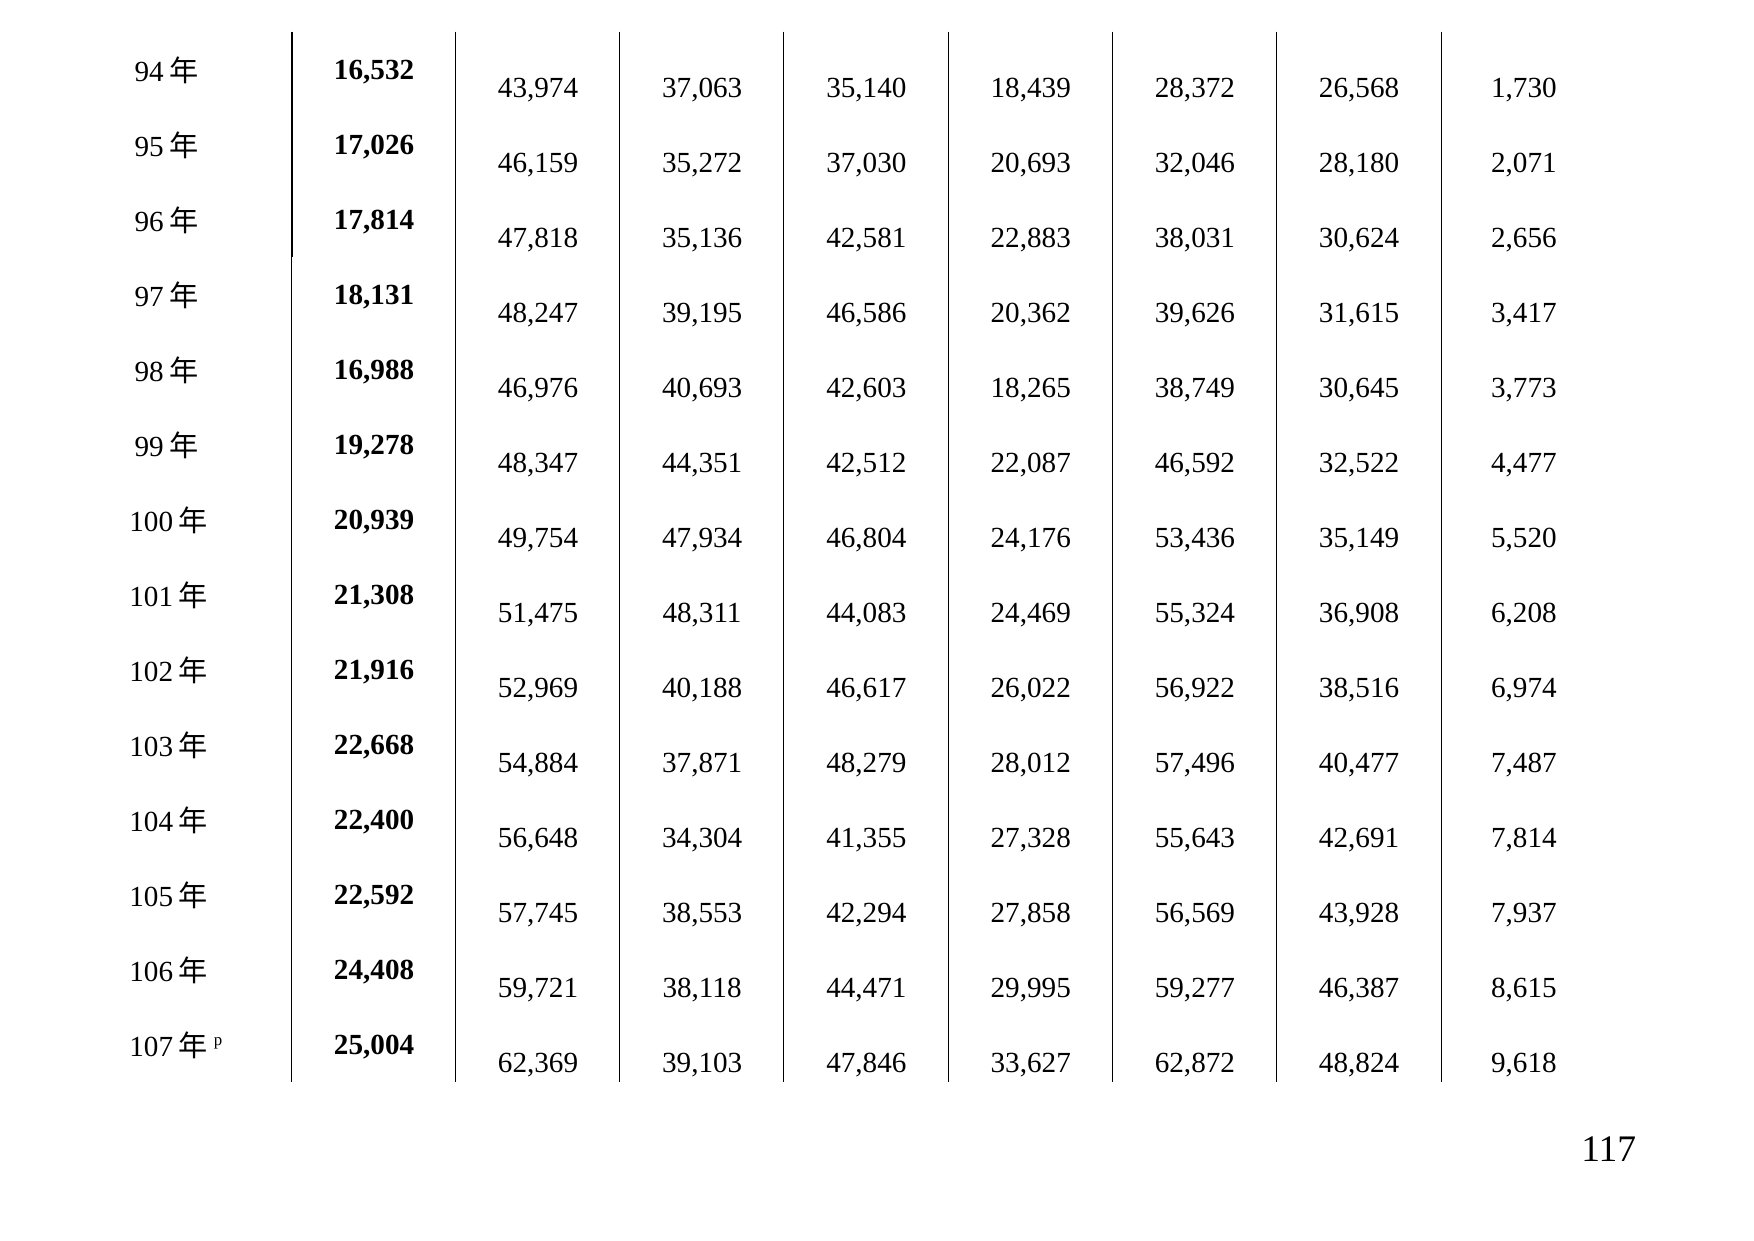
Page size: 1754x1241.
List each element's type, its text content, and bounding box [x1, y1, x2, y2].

table_cell 107年p [89, 1007, 291, 1082]
table_cell 35,140 [784, 32, 948, 107]
table_cell 20,693 [949, 107, 1112, 182]
table_cell 26,022 [949, 632, 1112, 707]
table_cell 62,369 [456, 1007, 619, 1082]
table_cell 48,311 [620, 557, 783, 632]
table_cell 56,648 [456, 782, 619, 857]
table_cell 6,974 [1442, 632, 1606, 707]
table_cell 103年 [89, 707, 291, 782]
table_cell 25,004 [292, 1007, 455, 1082]
table_cell 37,063 [620, 32, 783, 107]
table_cell 22,087 [949, 407, 1112, 482]
table_cell 56,922 [1113, 632, 1276, 707]
table_cell 21,308 [292, 557, 455, 632]
table_cell 55,324 [1113, 557, 1276, 632]
table_cell 3,417 [1442, 257, 1606, 332]
table_cell 37,871 [620, 707, 783, 782]
table_cell 21,916 [292, 632, 455, 707]
table_cell 42,512 [784, 407, 948, 482]
table_cell 101年 [89, 557, 291, 632]
table_cell 7,937 [1442, 857, 1606, 932]
table_cell 47,818 [456, 182, 619, 257]
table_cell 34,304 [620, 782, 783, 857]
table_cell 42,294 [784, 857, 948, 932]
table_cell 37,030 [784, 107, 948, 182]
table_cell 38,749 [1113, 332, 1276, 407]
table_cell 16,532 [293, 32, 455, 107]
table_cell 35,136 [620, 182, 783, 257]
table_cell 20,362 [949, 257, 1112, 332]
table_cell 30,645 [1277, 332, 1441, 407]
table_cell 59,721 [456, 932, 619, 1007]
table_cell 43,974 [456, 32, 619, 107]
table_cell 49,754 [456, 482, 619, 557]
table_cell 43,928 [1277, 857, 1441, 932]
table_cell 17,026 [293, 107, 455, 182]
table_cell 5,520 [1442, 482, 1606, 557]
table_cell 1,730 [1442, 32, 1606, 107]
table_cell 48,824 [1277, 1007, 1441, 1082]
table_cell 33,627 [949, 1007, 1112, 1082]
table_cell 59,277 [1113, 932, 1276, 1007]
table_cell 97年 [89, 257, 291, 332]
table_cell 35,149 [1277, 482, 1441, 557]
table_cell 46,586 [784, 257, 948, 332]
table_cell 18,131 [292, 257, 455, 332]
table_cell 44,471 [784, 932, 948, 1007]
table_cell 7,487 [1442, 707, 1606, 782]
table_cell 106年 [89, 932, 291, 1007]
table_cell 6,208 [1442, 557, 1606, 632]
table_cell 42,581 [784, 182, 948, 257]
table_cell 28,012 [949, 707, 1112, 782]
table_cell 51,475 [456, 557, 619, 632]
table_cell 46,159 [456, 107, 619, 182]
table_cell 38,031 [1113, 182, 1276, 257]
table_cell 35,272 [620, 107, 783, 182]
table_cell 30,624 [1277, 182, 1441, 257]
table_cell 16,988 [292, 332, 455, 407]
table_cell 22,592 [292, 857, 455, 932]
table_cell 7,814 [1442, 782, 1606, 857]
table_cell 96年 [89, 182, 291, 257]
table_cell 27,858 [949, 857, 1112, 932]
table_cell 46,387 [1277, 932, 1441, 1007]
table_cell 48,347 [456, 407, 619, 482]
table_cell 40,693 [620, 332, 783, 407]
table_cell 22,400 [292, 782, 455, 857]
table_cell 2,071 [1442, 107, 1606, 182]
table_cell 3,773 [1442, 332, 1606, 407]
table_cell 38,118 [620, 932, 783, 1007]
table_cell 95年 [89, 107, 291, 182]
table_cell 62,872 [1113, 1007, 1276, 1082]
table_cell 8,615 [1442, 932, 1606, 1007]
table_cell 9,618 [1442, 1007, 1606, 1082]
table_cell 52,969 [456, 632, 619, 707]
table_cell 44,351 [620, 407, 783, 482]
table_cell 38,516 [1277, 632, 1441, 707]
table_cell 22,883 [949, 182, 1112, 257]
table_cell 18,265 [949, 332, 1112, 407]
table_cell 98年 [89, 332, 291, 407]
table_cell 102年 [89, 632, 291, 707]
table_cell 17,814 [293, 182, 455, 257]
table_cell 2,656 [1442, 182, 1606, 257]
table_cell 36,908 [1277, 557, 1441, 632]
table_cell 46,976 [456, 332, 619, 407]
table_cell 48,247 [456, 257, 619, 332]
table_cell 24,176 [949, 482, 1112, 557]
table_cell 57,496 [1113, 707, 1276, 782]
table_cell 47,934 [620, 482, 783, 557]
table_cell 44,083 [784, 557, 948, 632]
table_cell 46,804 [784, 482, 948, 557]
table_cell 47,846 [784, 1007, 948, 1082]
table_cell 18,439 [949, 32, 1112, 107]
table_cell 100年 [89, 482, 291, 557]
table_cell 46,617 [784, 632, 948, 707]
table_cell 42,603 [784, 332, 948, 407]
table_cell 99年 [89, 407, 291, 482]
table_cell 39,626 [1113, 257, 1276, 332]
table_cell 27,328 [949, 782, 1112, 857]
table_cell 39,195 [620, 257, 783, 332]
table_cell 40,477 [1277, 707, 1441, 782]
table_cell 105年 [89, 857, 291, 932]
table_cell 28,372 [1113, 32, 1276, 107]
table_cell 46,592 [1113, 407, 1276, 482]
table_cell 48,279 [784, 707, 948, 782]
table_cell 40,188 [620, 632, 783, 707]
table_cell 41,355 [784, 782, 948, 857]
table_cell 53,436 [1113, 482, 1276, 557]
table_cell 57,745 [456, 857, 619, 932]
table_cell 32,522 [1277, 407, 1441, 482]
table_cell 28,180 [1277, 107, 1441, 182]
table_cell 26,568 [1277, 32, 1441, 107]
table_cell 94年 [89, 32, 291, 107]
table_cell 22,668 [292, 707, 455, 782]
table_cell 20,939 [292, 482, 455, 557]
table_cell 24,469 [949, 557, 1112, 632]
table_cell 56,569 [1113, 857, 1276, 932]
table_cell 4,477 [1442, 407, 1606, 482]
table_cell 32,046 [1113, 107, 1276, 182]
table_cell 104年 [89, 782, 291, 857]
table_cell 24,408 [292, 932, 455, 1007]
table_cell 42,691 [1277, 782, 1441, 857]
table_cell 29,995 [949, 932, 1112, 1007]
table_cell 55,643 [1113, 782, 1276, 857]
table_cell 39,103 [620, 1007, 783, 1082]
table_cell 54,884 [456, 707, 619, 782]
table_cell 19,278 [292, 407, 455, 482]
table_cell 31,615 [1277, 257, 1441, 332]
table_cell 38,553 [620, 857, 783, 932]
